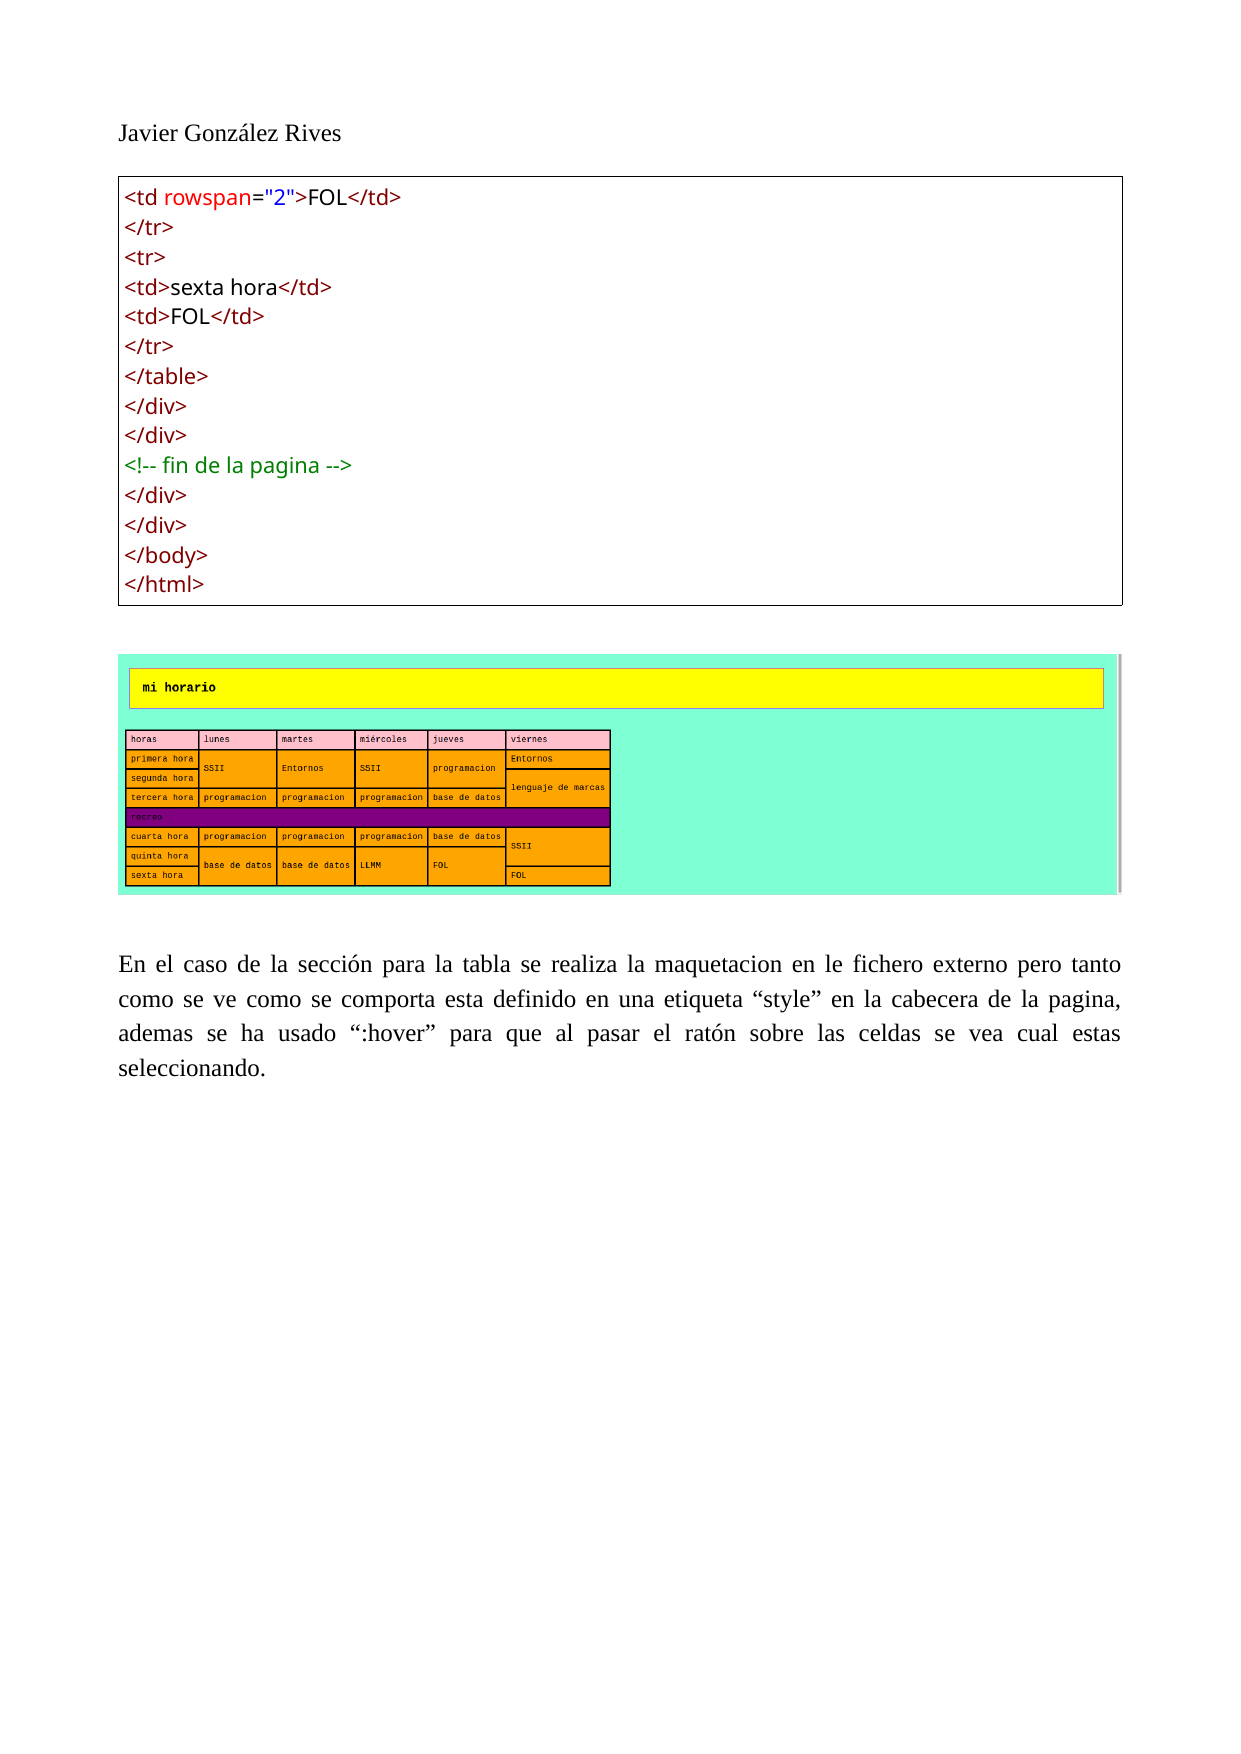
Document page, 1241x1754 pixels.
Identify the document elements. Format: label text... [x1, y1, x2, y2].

text En el caso de la sección para la tabla se realiza la maquetacion en le fichero externo pero tanto como se ve como se comporta esta definido en una etiqueta “style” en la cabecera de la pagina, ademas se ha usado “:hover” para que al pasar el ratón sobre las celdas se vea cual estas seleccionando. [118, 949, 1122, 1081]
picture [118, 654, 1123, 895]
table_cell <td rowspan="2">FOL</td> </tr> <tr> <td>sexta hora</td> <td>FOL</td> </tr> </table> </div> </div> <!-- fin de la pagina --> </div> </div> </body> </html> [119, 177, 1122, 605]
